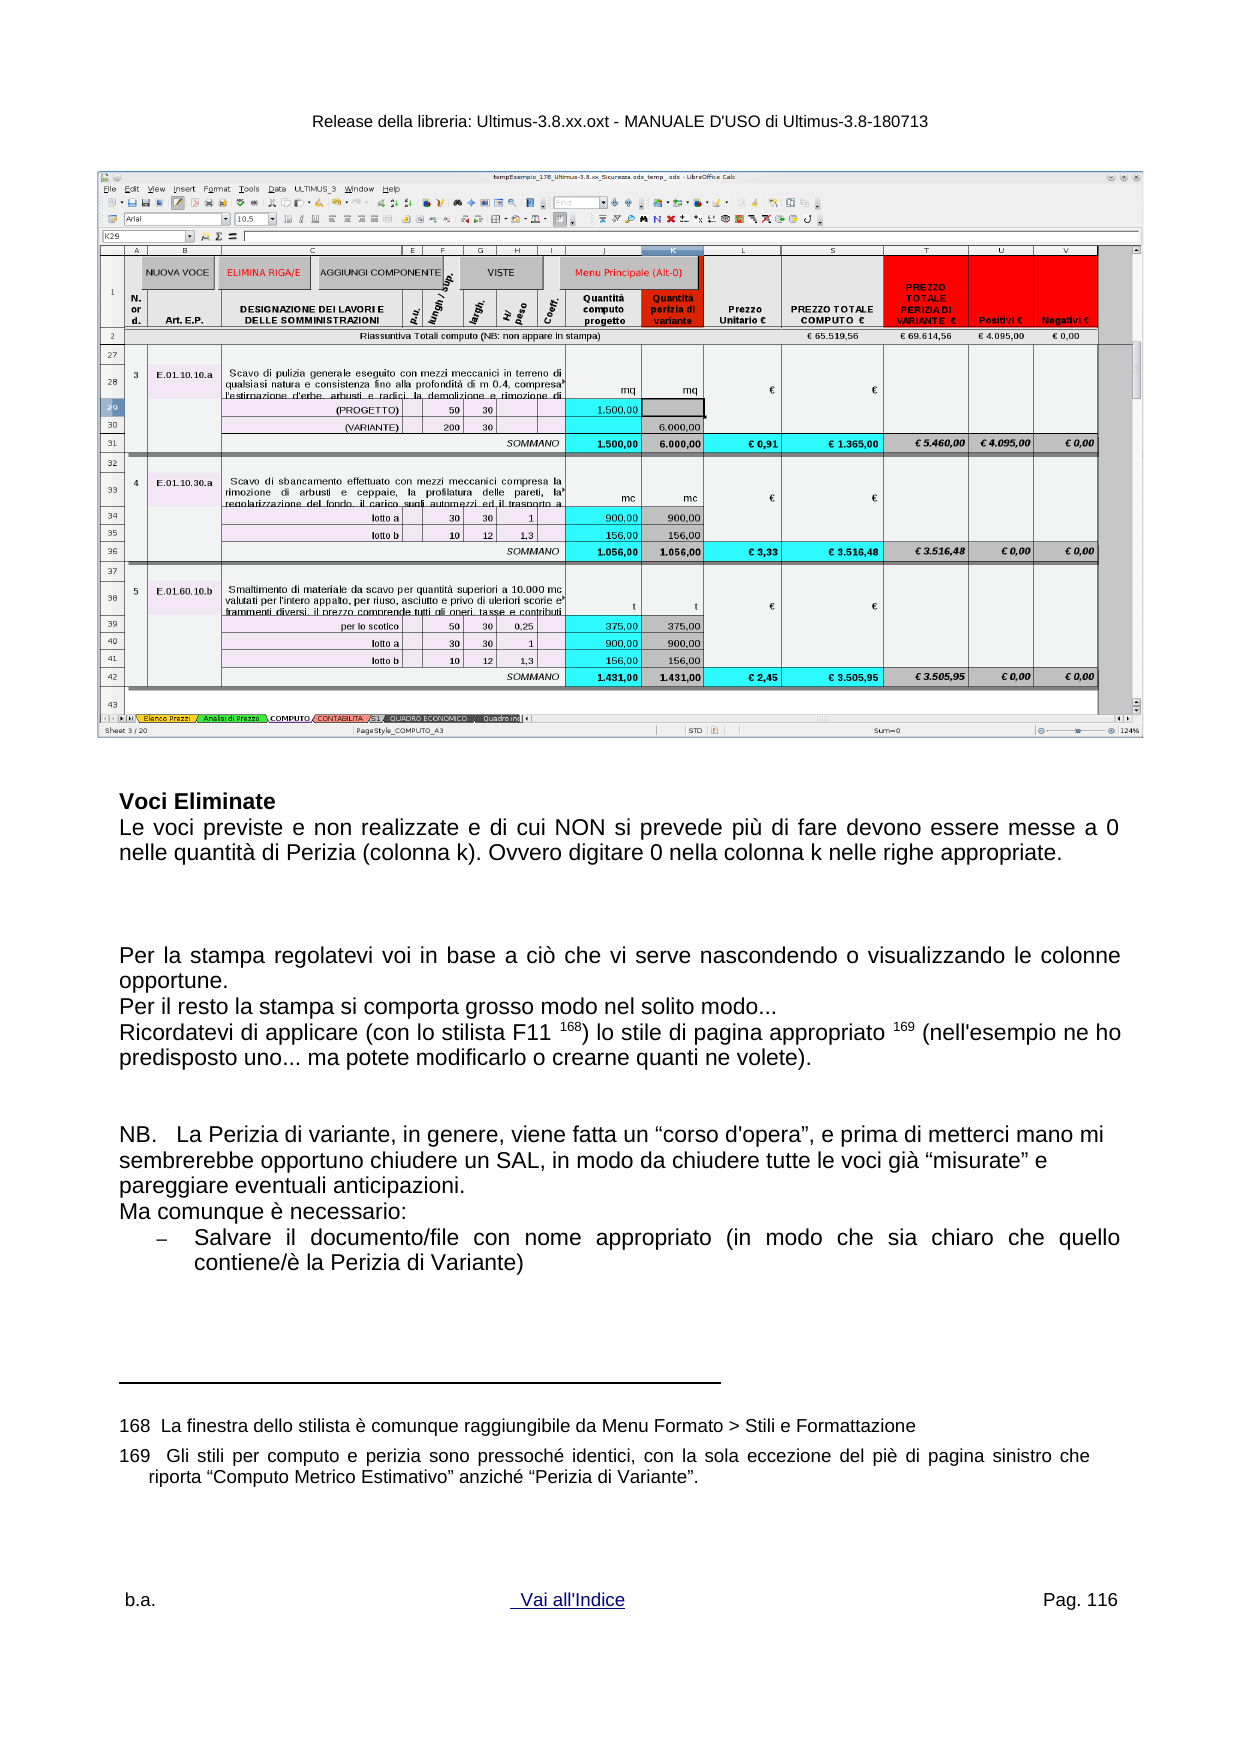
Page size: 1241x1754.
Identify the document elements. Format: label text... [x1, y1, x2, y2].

text Gli stili per computo e perizia sono pressoché identici, con la sola eccezione del piè di pagina sinistro che riporta “Computo Metrico Estimativo” anziché “Perizia di Variante”. [119, 1446, 1092, 1487]
text NB. La Perizia di variante, in genere, viene fatta un “corso d'opera”, e prima di metterci mano mi sembrerebbe opportuno chiudere un SAL, in modo da chiudere tutte le voci già “misurate” e pareggiare eventuali anticipazioni. [119, 1122, 1121, 1199]
text Le voci previste e non realizzate e di cui NON si prevede più di fare devono essere messe a 0 nelle quantità di Perizia (colonna k). Ovvero digitare 0 nella colonna k nelle righe appropriate. [119, 814, 1121, 866]
text La finestra dello stilista è comunque raggiungibile da Menu Formato > Stili e Formattazione [119, 1416, 1092, 1437]
text Voci Eliminate [119, 789, 1121, 814]
text Per il resto la stampa si comporta grosso modo nel solito modo... [119, 994, 1121, 1019]
text Ma comunque è necessario: [119, 1199, 1121, 1224]
list Salvare il documento/file con nome appropriato (in modo che sia chiaro che quello contiene/è la Perizia di Variante) [156, 1224, 1121, 1276]
picture [97, 171, 1144, 738]
text Per la stampa regolatevi voi in base a ciò che vi serve nascondendo o visualizzando le colonne opportune. [119, 943, 1121, 994]
text Ricordatevi di applicare (con lo stilista F11 ) lo stile di pagina appropriato (nell'esempio ne ho predisposto uno... ma potete modificarlo o crearne quanti ne volete). [119, 1019, 1121, 1071]
